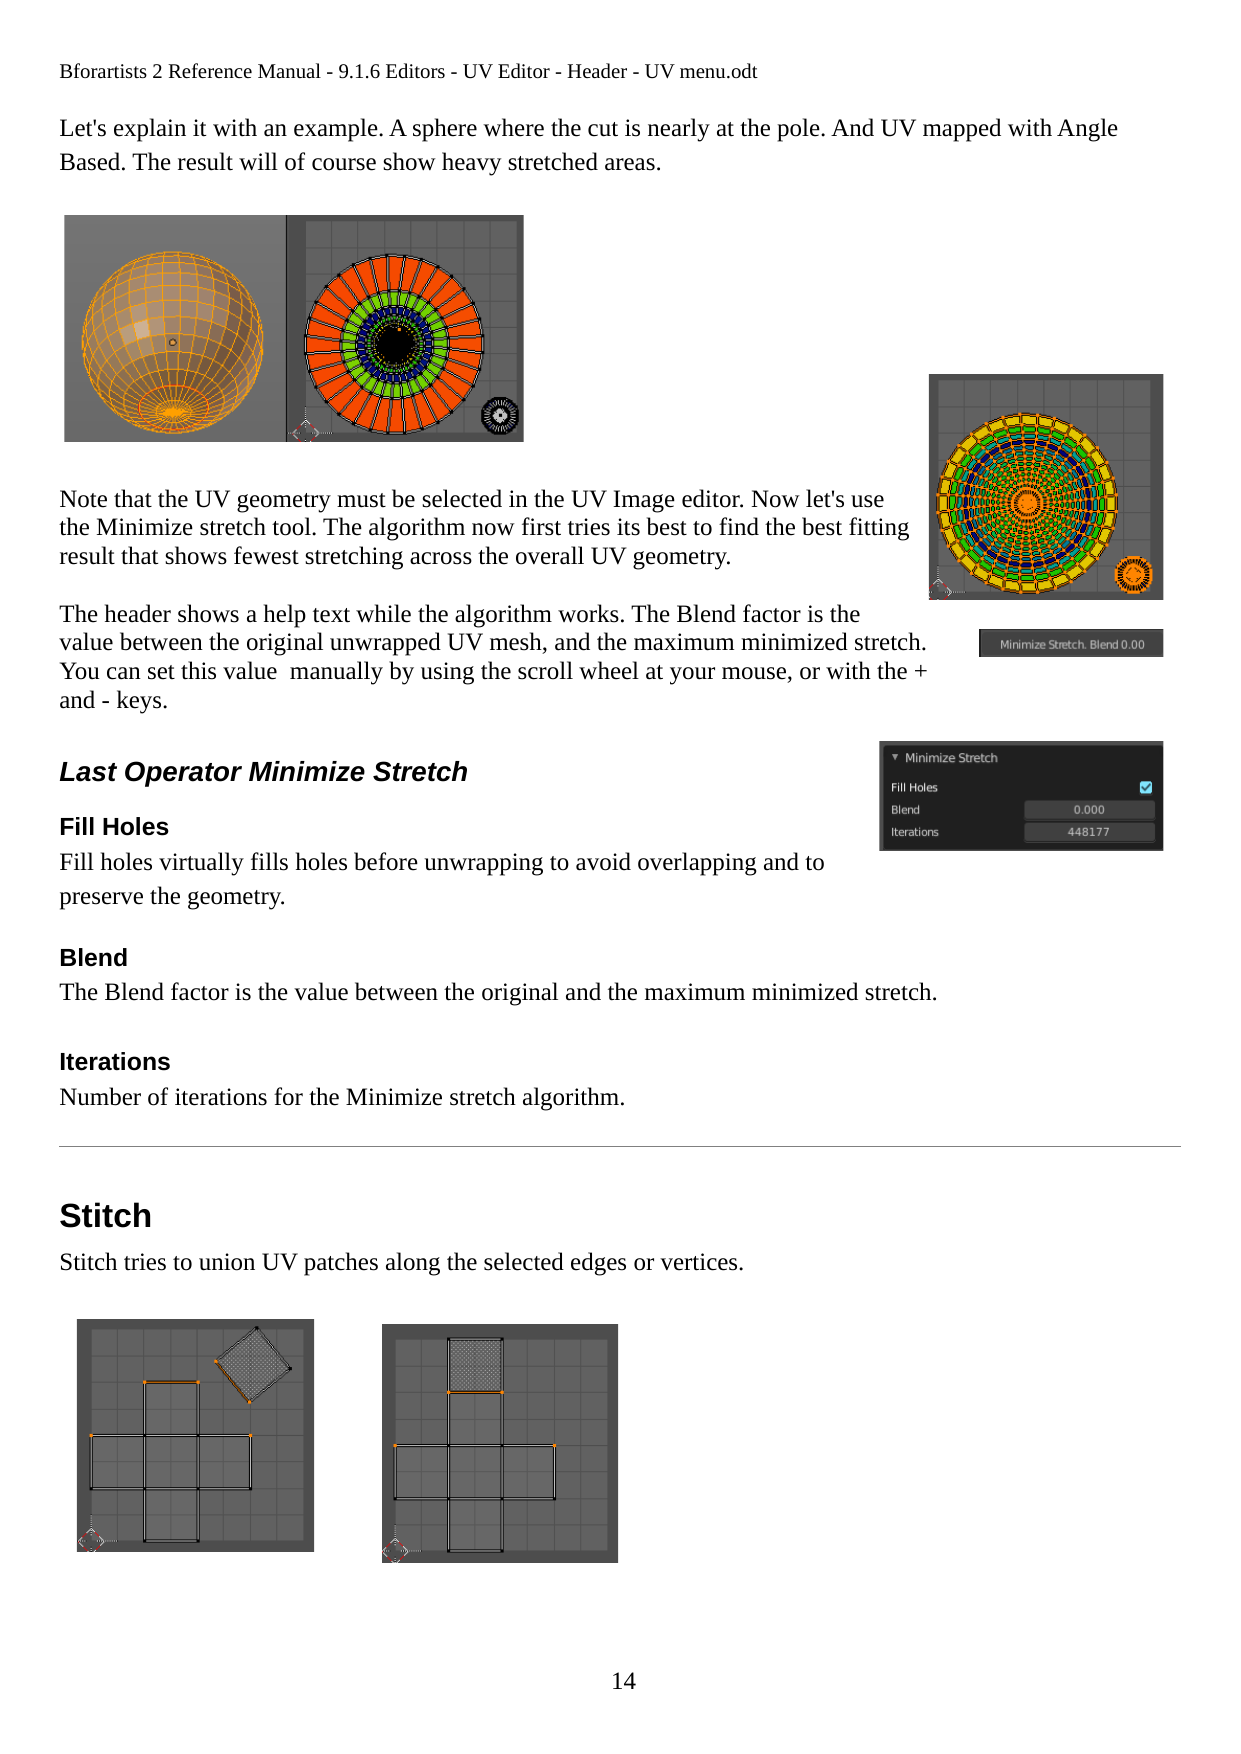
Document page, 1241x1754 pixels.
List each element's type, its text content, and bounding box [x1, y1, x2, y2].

text Stitch tries to union UV patches along the selected edges or vertices. [59, 1247, 1181, 1276]
picture [382, 1324, 619, 1563]
picture [979, 629, 1164, 657]
text The Blend factor is the value between the original and the maximum minimized stretch. [59, 977, 1181, 1006]
text Number of iterations for the Minimize stretch algorithm. [59, 1082, 1181, 1111]
text Let's explain it with an example. A sphere where the cut is nearly at the pole. And UV mapped with Angle Based. The result will of course show heavy stretched areas. [59, 113, 1181, 176]
subtitle Blend [59, 943, 1181, 971]
subtitle Stitch [59, 1196, 1181, 1235]
subtitle Last Operator Minimize Stretch [59, 755, 879, 787]
picture [76, 1319, 315, 1552]
subtitle Fill Holes [59, 812, 879, 840]
text Note that the UV geometry must be selected in the UV Image editor. Now let's use the Minimize stretch tool. The algorithm now first tries its best to find the best fitting result that shows fewest stretching across the overall UV geometry. [59, 484, 928, 570]
picture [64, 215, 524, 442]
text The header shows a help text while the algorithm works. The Blend factor is the value between the original unwrapped UV mesh, and the maximum minimized stretch. You can set this value manually by using the scroll wheel at your mouse, or with the + and - keys. [59, 599, 1181, 714]
subtitle [1164, 812, 1181, 840]
picture [928, 374, 1164, 600]
subtitle Iterations [59, 1047, 1181, 1076]
text Fill holes virtually fills holes before unwrapping to avoid overlapping and to preserve the geometry. [59, 847, 1181, 910]
picture [879, 741, 1164, 851]
